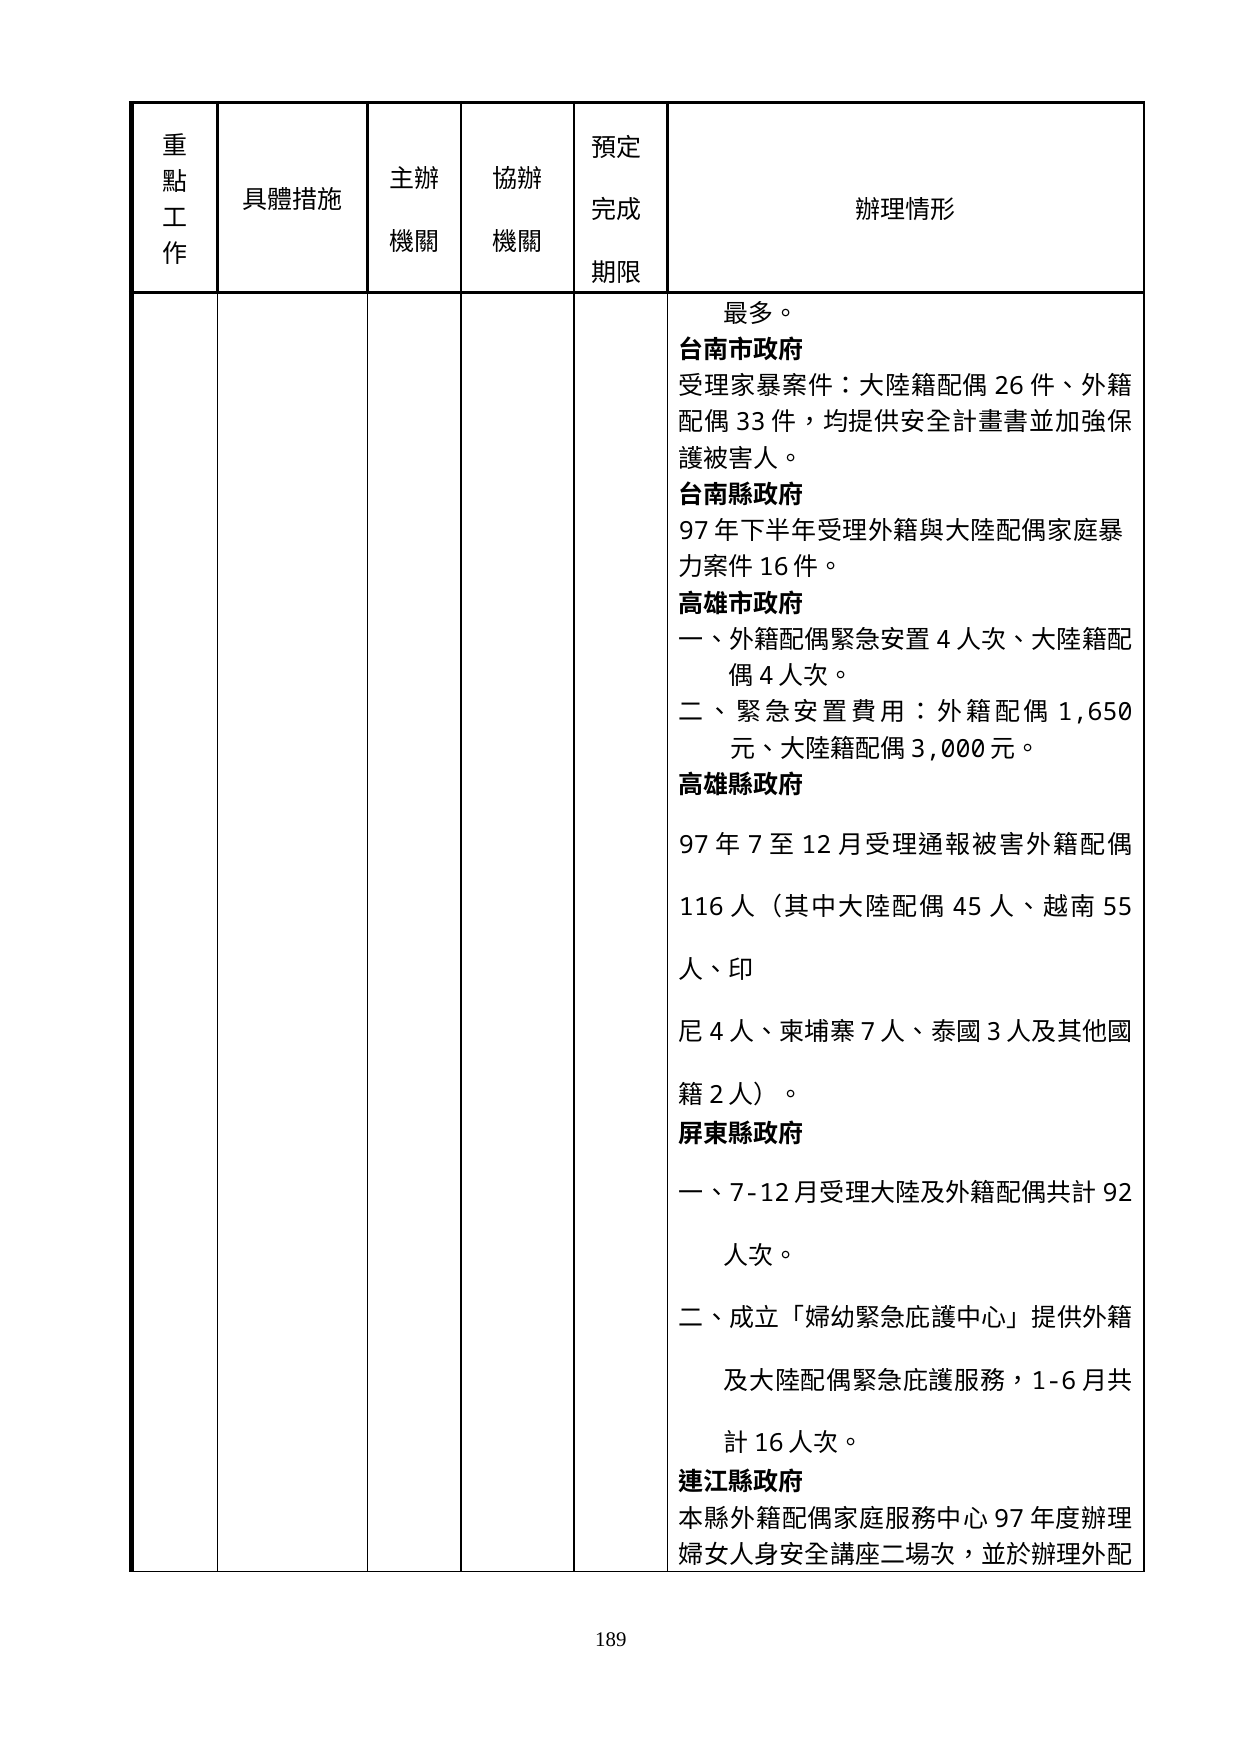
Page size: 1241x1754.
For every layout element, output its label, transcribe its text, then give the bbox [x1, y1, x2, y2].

table_cell [368, 294, 460, 1571]
table_cell [218, 294, 367, 1571]
table_header 重點工作 [134, 104, 216, 291]
table_cell [462, 294, 573, 1571]
table_header 預定完成期限 [575, 104, 666, 291]
table_header 辦理情形 [669, 104, 1143, 291]
table_header 主辦 機關 [369, 104, 460, 291]
table_cell [575, 294, 667, 1571]
table_cell [134, 294, 217, 1571]
table_header 協辦 機關 [462, 104, 573, 291]
table_header 具體措施 [219, 104, 366, 291]
table_cell 最多。 台南市政府 受理家暴案件：大陸籍配偶26件、外籍配偶33件，均提供安全計畫書並加強保護被害人。 台南縣政府 97年下半年受理外籍與大陸配偶家庭暴力案件16件。 高雄市政府 一、外籍配偶緊急安置4人次、大陸籍配偶4人次。 二、緊急安置費用：外籍配偶1,650元、大陸籍配偶3,000元。 高雄縣政府 97年7至12月受理通報被害外籍配偶116人（其中大陸配偶45人、越南55人、印 尼4人、柬埔寨7人、泰國3人及其他國籍2人）。 屏東縣政府 一、7-12月受理大陸及外籍配偶共計92人次。 二、成立「婦幼緊急庇護中心」提供外籍及大陸配偶緊急庇護服務，1-6月共計16人次。 連江縣政府 本縣外籍配偶家庭服務中心97年度辦理婦女人身安全講座二場次，並於辦理外配 [668, 294, 1143, 1571]
